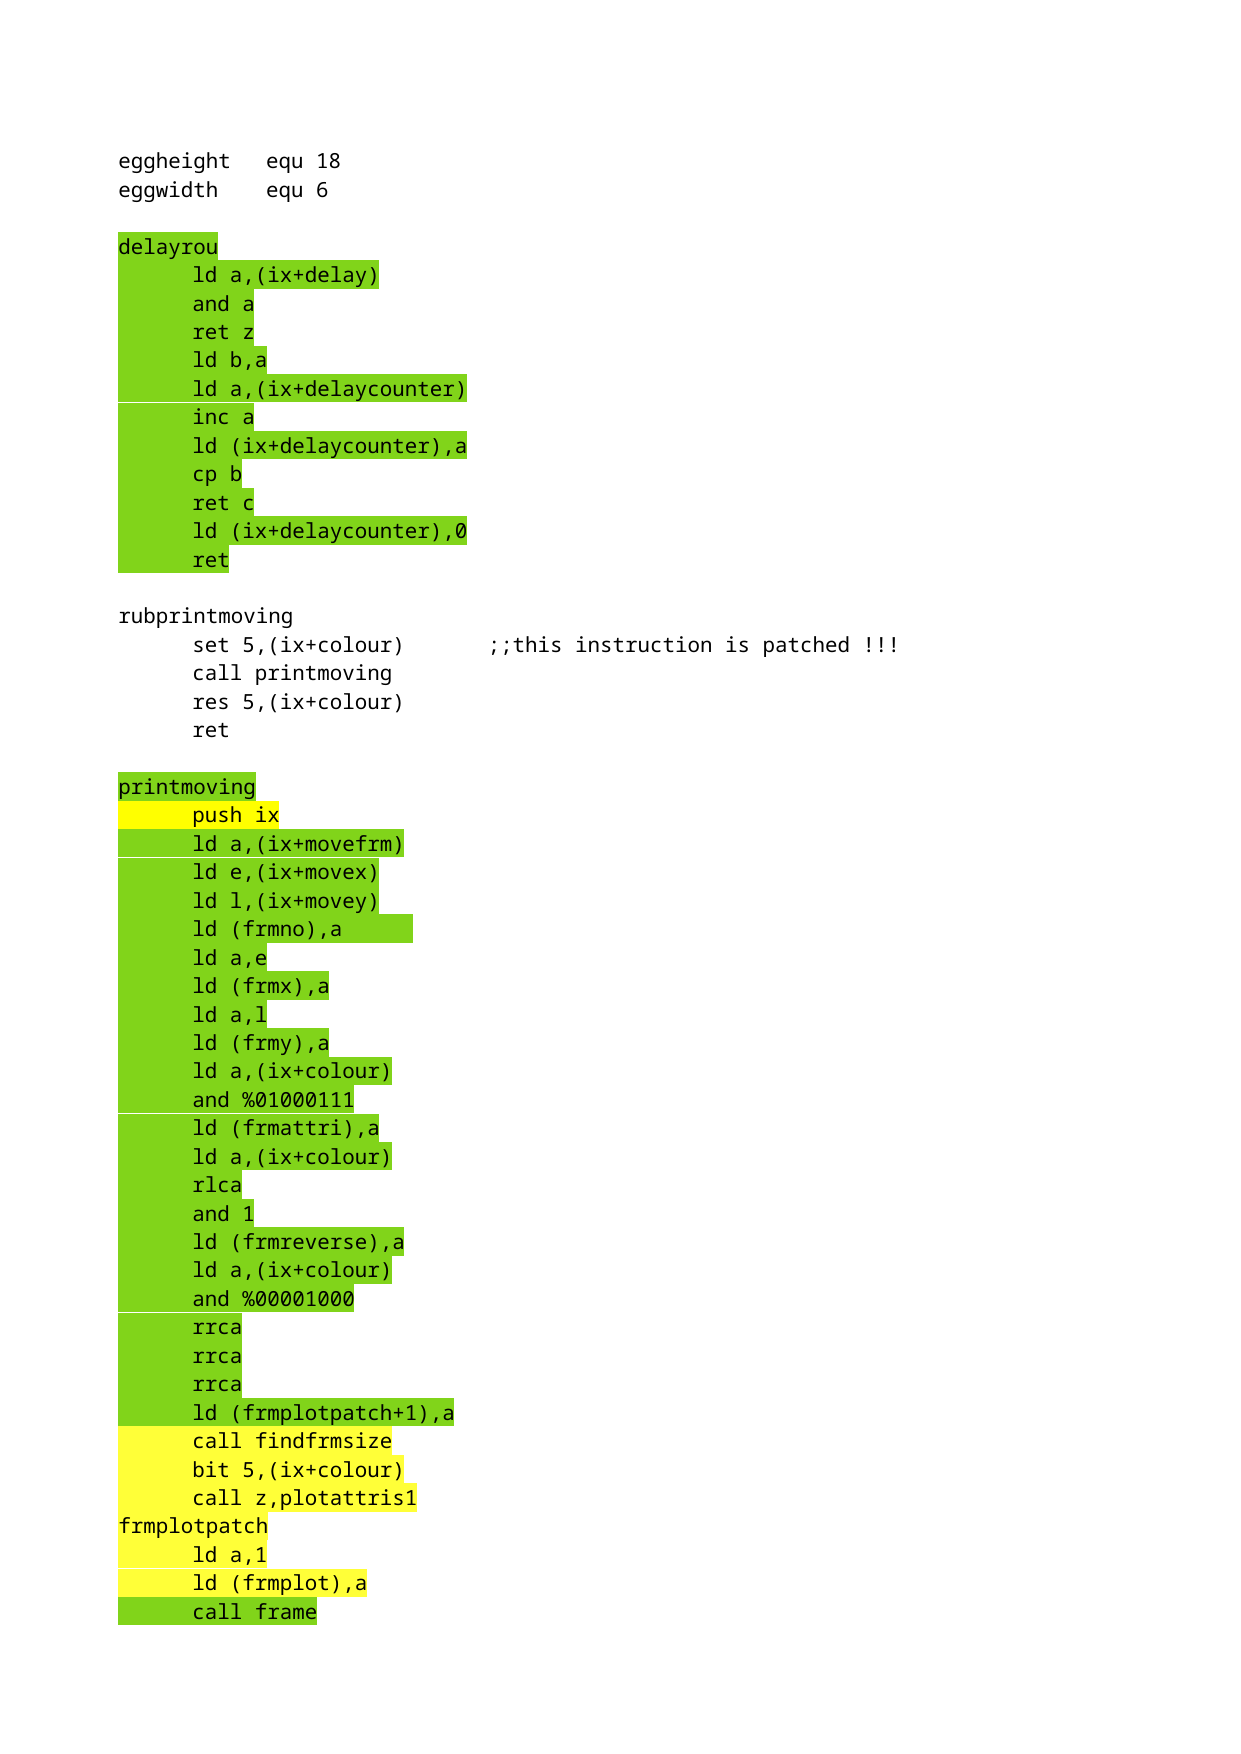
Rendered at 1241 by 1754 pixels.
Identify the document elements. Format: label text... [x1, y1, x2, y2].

text inc a [118, 402, 1122, 431]
text frmplotpatch [118, 1512, 1122, 1540]
text ld a,(ix+colour) [118, 1057, 1122, 1085]
text bit 5,(ix+colour) [118, 1455, 1122, 1483]
text eggwidth equ 6 [118, 175, 1122, 203]
text ld (frmplotpatch+1),a [118, 1398, 1122, 1426]
text and %01000111 [118, 1085, 1122, 1113]
text ld a,(ix+colour) [118, 1142, 1122, 1170]
text rrca [118, 1312, 1122, 1341]
text call printmoving [118, 658, 1122, 687]
text ld a,(ix+delay) [118, 260, 1122, 289]
text ld (ix+delaycounter),a [118, 431, 1122, 459]
text ret c [118, 488, 1122, 516]
text ld a,(ix+colour) [118, 1256, 1122, 1284]
text res 5,(ix+colour) [118, 687, 1122, 715]
text ld (frmno),a [118, 914, 1122, 943]
text ld l,(ix+movey) [118, 886, 1122, 914]
text ld (frmx),a [118, 971, 1122, 1000]
text ld (frmy),a [118, 1028, 1122, 1057]
text call z,plotattris1 [118, 1483, 1122, 1512]
text ret z [118, 317, 1122, 346]
text eggheight equ 18 [118, 147, 1122, 175]
text and a [118, 289, 1122, 317]
text ld e,(ix+movex) [118, 857, 1122, 886]
text ld a,e [118, 943, 1122, 971]
text ld a,(ix+delaycounter) [118, 374, 1122, 402]
text set 5,(ix+colour) ;;this instruction is patched !!! [118, 630, 1122, 658]
text ld b,a [118, 346, 1122, 374]
text and 1 [118, 1199, 1122, 1227]
text call frame [118, 1597, 1122, 1625]
text ld a,1 [118, 1540, 1122, 1568]
text and %00001000 [118, 1284, 1122, 1312]
text rrca [118, 1341, 1122, 1369]
text ret [118, 715, 1122, 744]
text call findfrmsize [118, 1426, 1122, 1455]
text rubprintmoving [118, 602, 1122, 630]
text ld a,(ix+movefrm) [118, 829, 1122, 857]
text rrca [118, 1369, 1122, 1398]
text ret [118, 545, 1122, 573]
text ld (frmplot),a [118, 1568, 1122, 1597]
text ld (frmattri),a [118, 1113, 1122, 1142]
text ld a,l [118, 1000, 1122, 1028]
text ld (frmreverse),a [118, 1227, 1122, 1256]
text delayrou [118, 232, 1122, 260]
text cp b [118, 459, 1122, 488]
text rlca [118, 1170, 1122, 1199]
text push ix [118, 801, 1122, 829]
text ld (ix+delaycounter),0 [118, 516, 1122, 545]
text printmoving [118, 772, 1122, 801]
